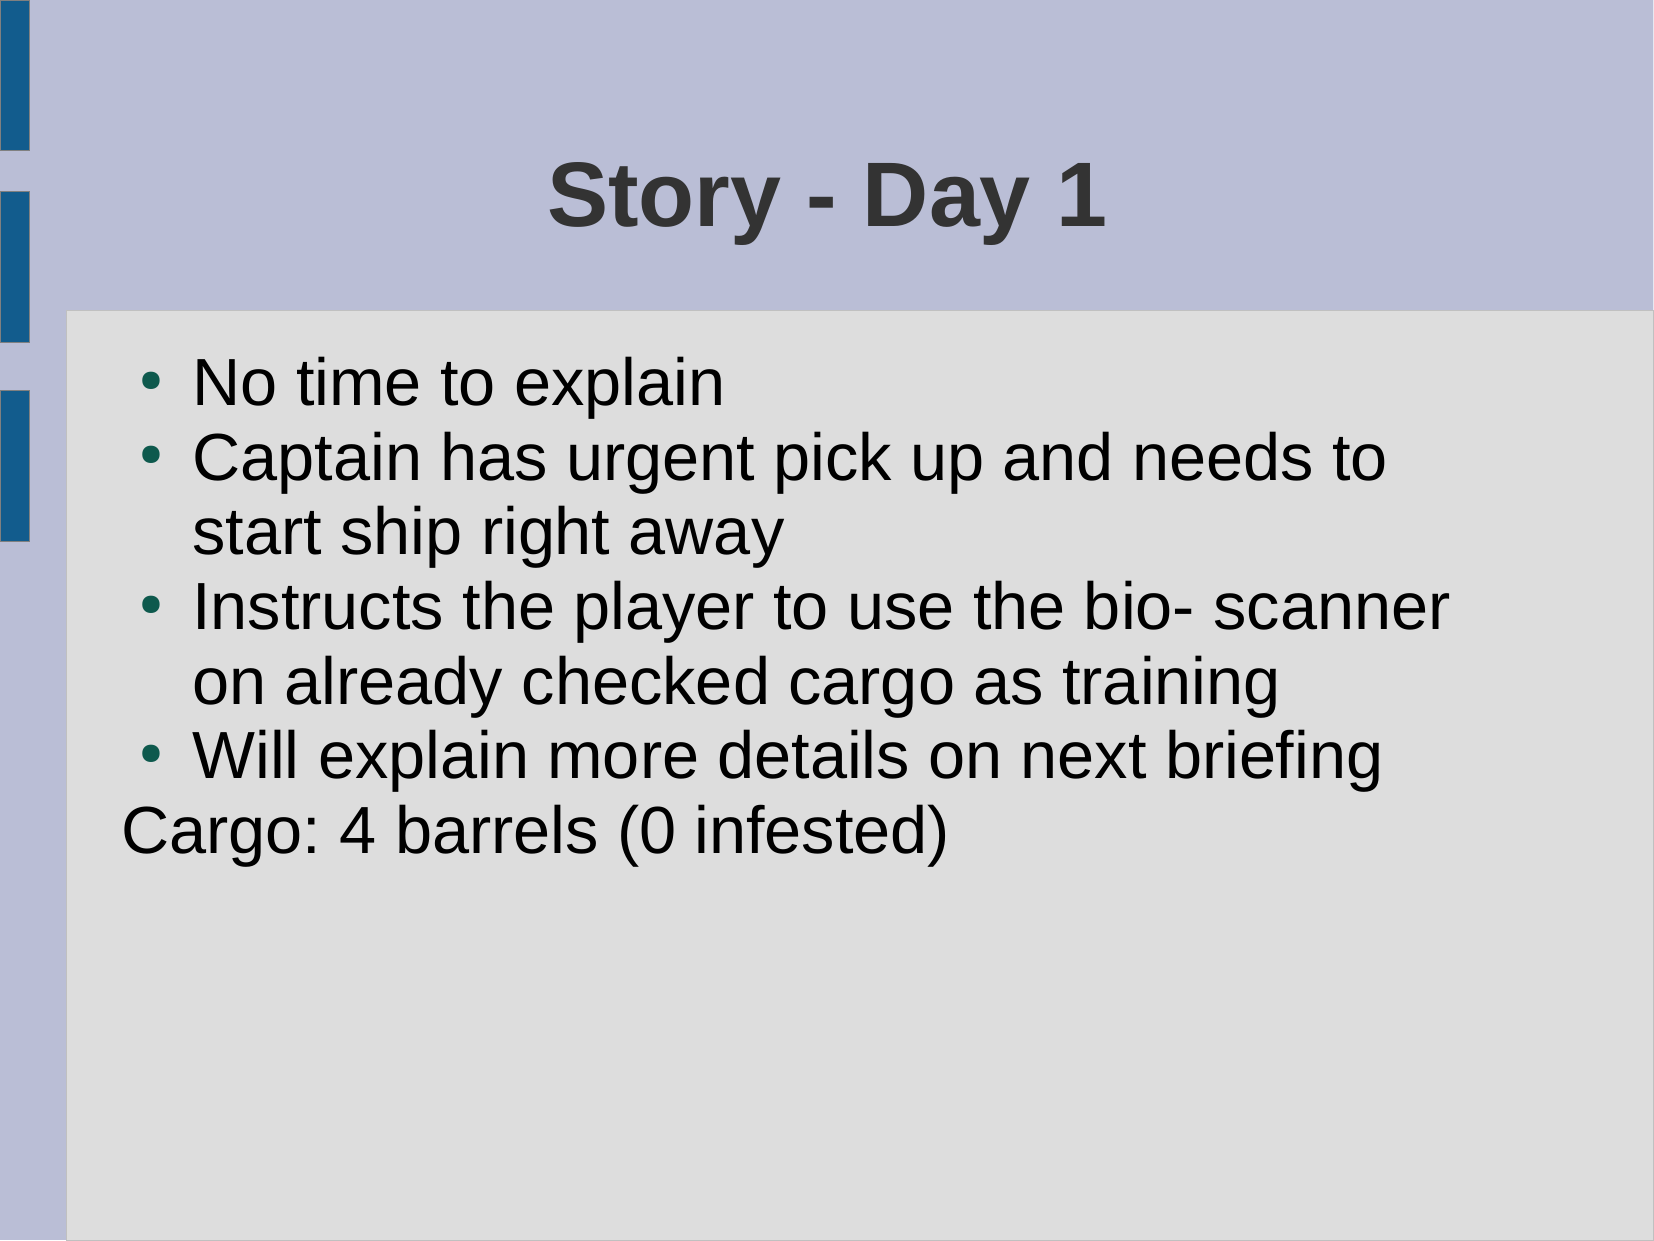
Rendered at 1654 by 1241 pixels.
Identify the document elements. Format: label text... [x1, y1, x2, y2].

title Story - Day 1 [121, 91, 1534, 299]
list No time to explain Captain has urgent pick up and needs to start ship right away Instructs the player to use the bio- scanner on already checked cargo as training Will explain more details on next briefing Cargo: 4 barrels (0 infested) [121, 344, 1534, 1064]
